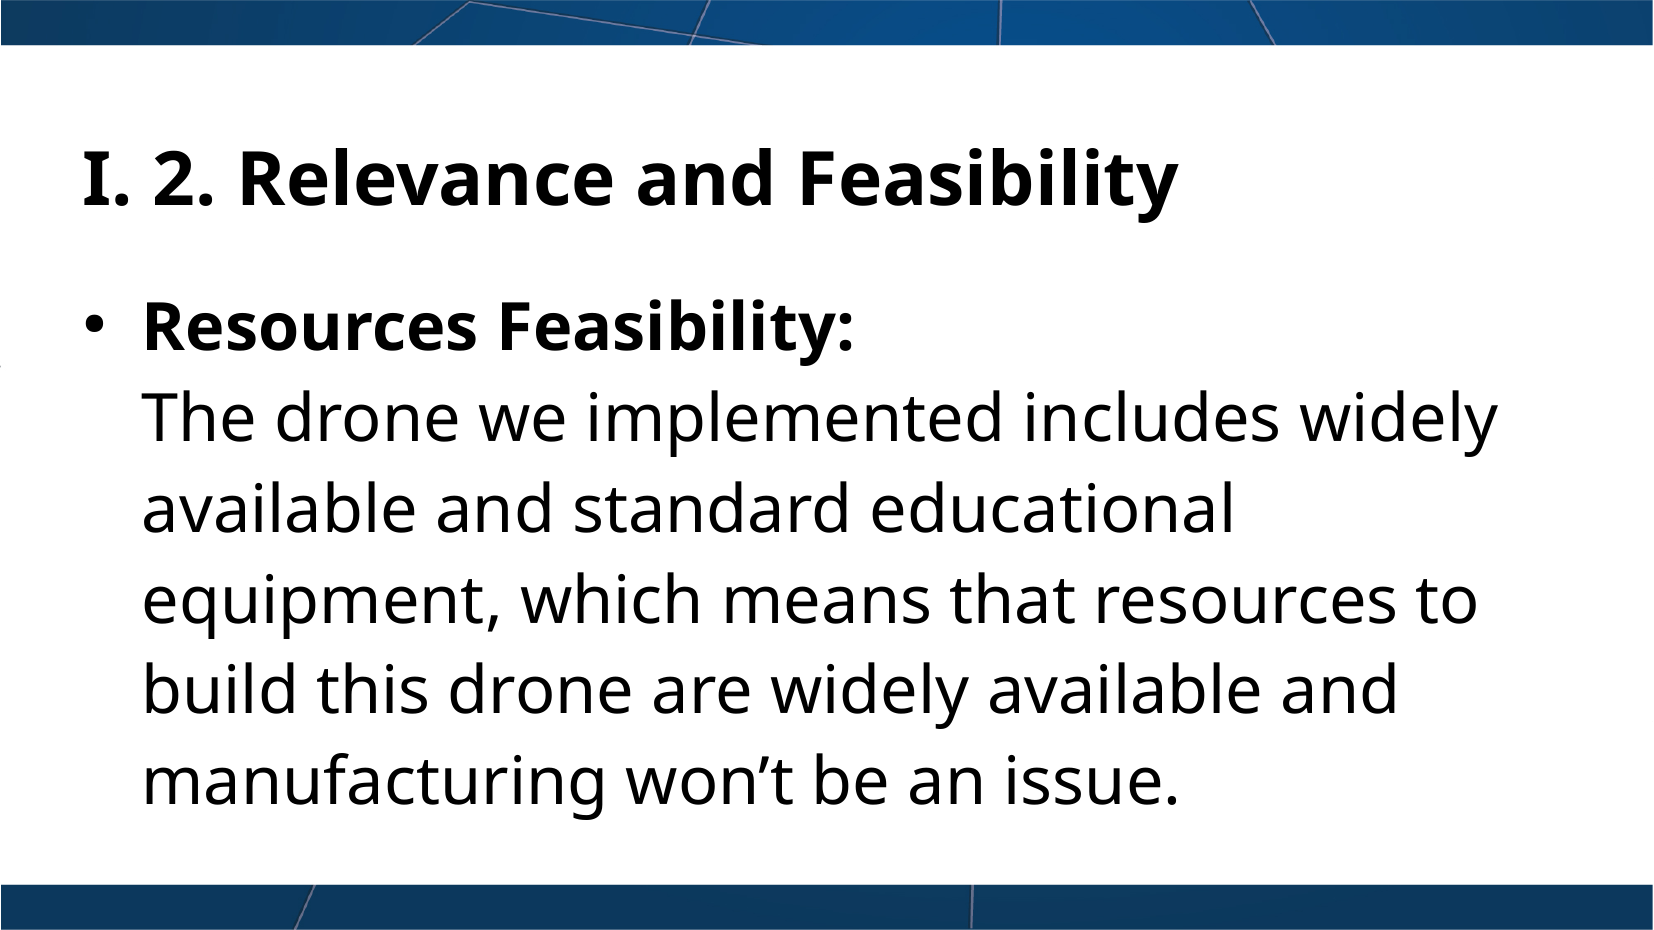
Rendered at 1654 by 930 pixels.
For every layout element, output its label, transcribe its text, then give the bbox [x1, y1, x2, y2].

picture [0, 0, 1653, 930]
text_box Resources Feasibility: The drone we implemented includes widely available and standard educational equipment, which means that resources to build this drone are widely available and manufacturing won’t be an issue. [82, 279, 1571, 820]
title I. 2. Relevance and Feasibility [82, 98, 1571, 255]
